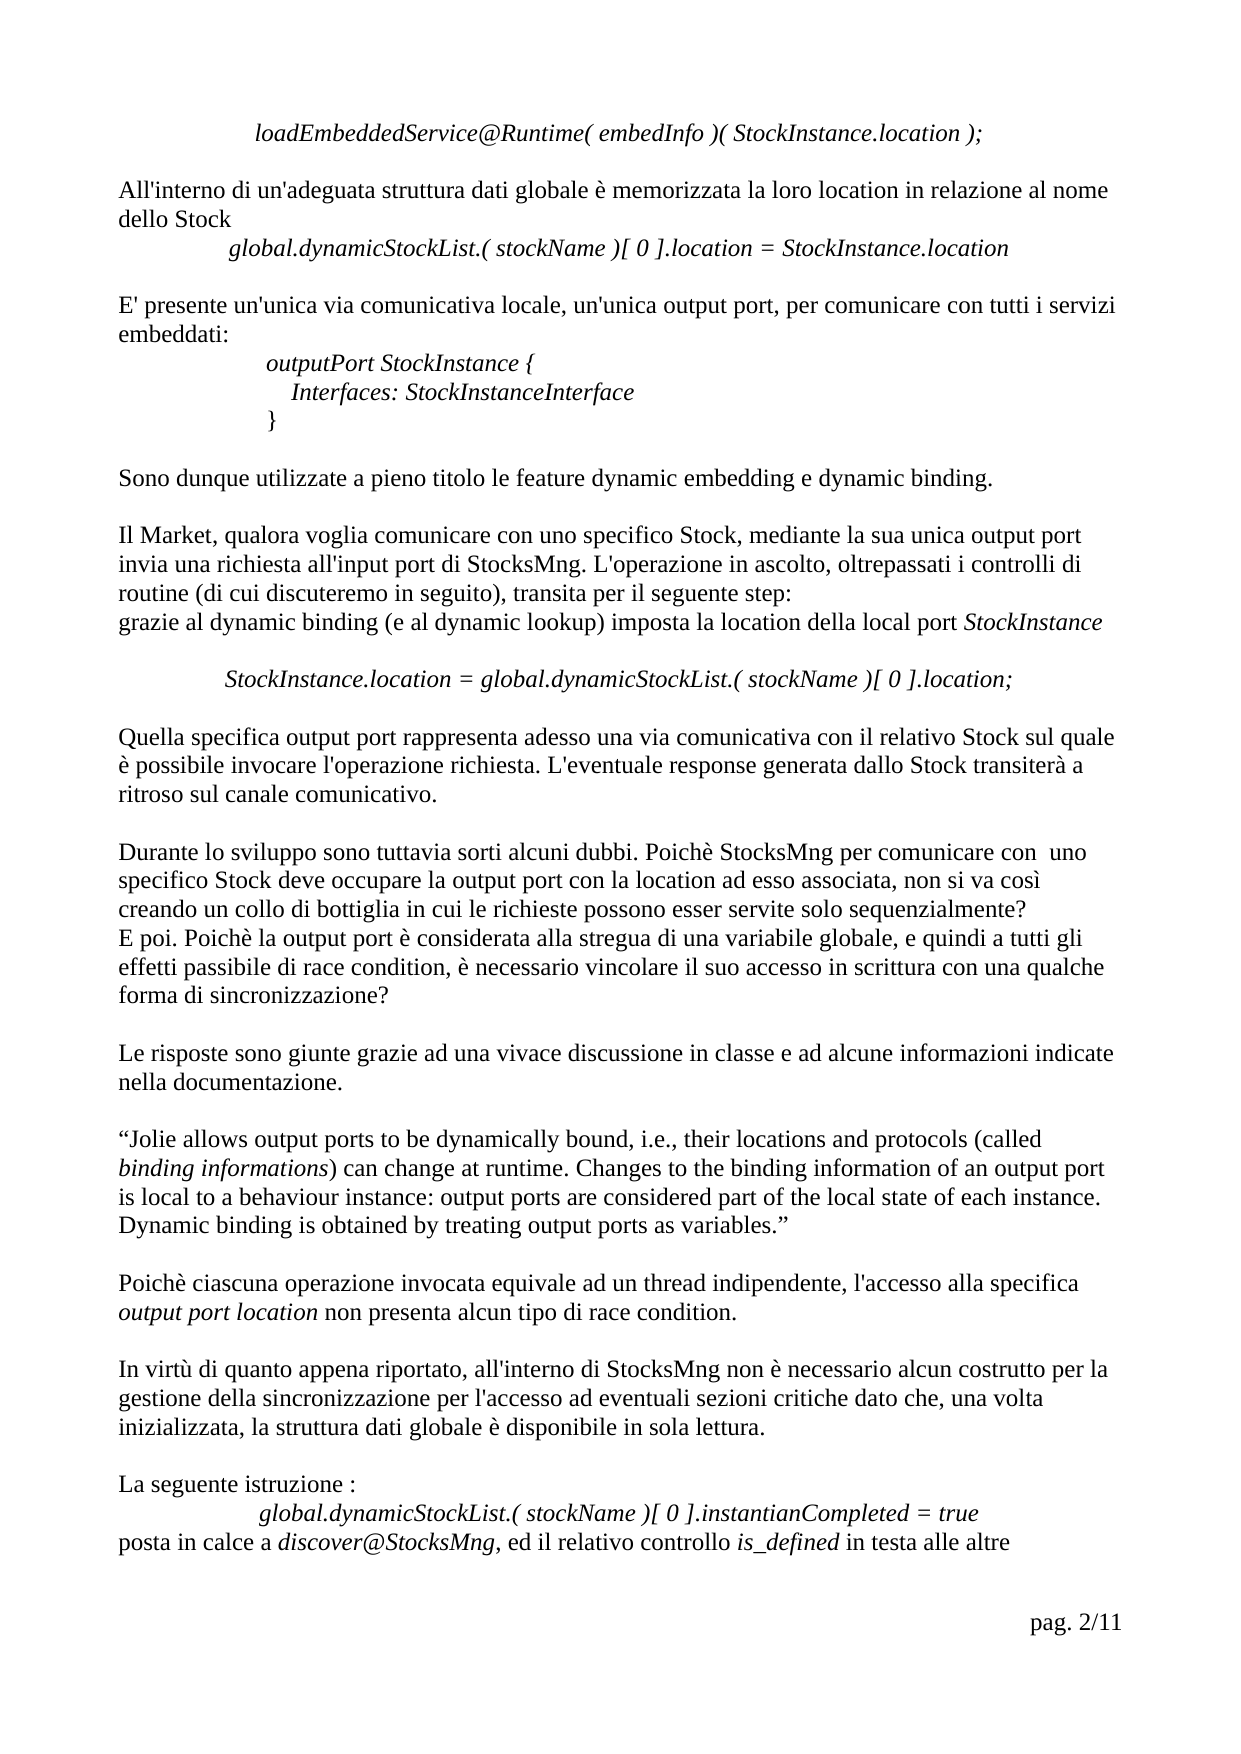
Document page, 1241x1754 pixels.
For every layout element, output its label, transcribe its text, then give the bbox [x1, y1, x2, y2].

text global.dynamicStockList.( stockName )[ 0 ].location = StockInstance.location [118, 233, 1122, 262]
text loadEmbeddedService@Runtime( embedInfo )( StockInstance.location ); [118, 118, 1122, 147]
text global.dynamicStockList.( stockName )[ 0 ].instantianCompleted = true [118, 1498, 1122, 1527]
text grazie al dynamic binding (e al dynamic lookup) imposta la location della local port StockInstance [118, 607, 1122, 636]
text “Jolie allows output ports to be dynamically bound, i.e., their locations and protocols (called binding informations) can change at runtime. Changes to the binding information of an output port is local to a behaviour instance: output ports are considered part of the local state of each instance. Dynamic binding is obtained by treating output ports as variables.” [118, 1124, 1122, 1239]
text Poichè ciascuna operazione invocata equivale ad un thread indipendente, l'accesso alla specifica output port location non presenta alcun tipo di race condition. [118, 1268, 1122, 1326]
text Interfaces: StockInstanceInterface [266, 377, 1122, 406]
text Sono dunque utilizzate a pieno titolo le feature dynamic embedding e dynamic binding. [118, 463, 1122, 492]
text La seguente istruzione : [118, 1469, 1122, 1498]
text Quella specifica output port rappresenta adesso una via comunicativa con il relativo Stock sul quale è possibile invocare l'operazione richiesta. L'eventuale response generata dallo Stock transiterà a ritroso sul canale comunicativo. [118, 722, 1122, 808]
text Durante lo sviluppo sono tuttavia sorti alcuni dubbi. Poichè StocksMng per comunicare con uno specifico Stock deve occupare la output port con la location ad esso associata, non si va così creando un collo di bottiglia in cui le richieste possono esser servite solo sequenzialmente? [118, 837, 1122, 923]
text StockInstance.location = global.dynamicStockList.( stockName )[ 0 ].location; [118, 664, 1122, 693]
text E' presente un'unica via comunicativa locale, un'unica output port, per comunicare con tutti i servizi embeddati: [118, 291, 1122, 348]
text All'interno di un'adeguata struttura dati globale è memorizzata la loro location in relazione al nome dello Stock [118, 176, 1122, 233]
text In virtù di quanto appena riportato, all'interno di StocksMng non è necessario alcun costrutto per la gestione della sincronizzazione per l'accesso ad eventuali sezioni critiche dato che, una volta inizializzata, la struttura dati globale è disponibile in sola lettura. [118, 1354, 1122, 1441]
text outputPort StockInstance { [266, 348, 1122, 377]
text Il Market, qualora voglia comunicare con uno specifico Stock, mediante la sua unica output port invia una richiesta all'input port di StocksMng. L'operazione in ascolto, oltrepassati i controlli di routine (di cui discuteremo in seguito), transita per il seguente step: [118, 521, 1122, 607]
text Le risposte sono giunte grazie ad una vivace discussione in classe e ad alcune informazioni indicate nella documentazione. [118, 1038, 1122, 1096]
text posta in calce a discover@StocksMng, ed il relativo controllo is_defined in testa alle altre [118, 1527, 1122, 1556]
text } [266, 406, 1122, 434]
text E poi. Poichè la output port è considerata alla stregua di una variabile globale, e quindi a tutti gli effetti passibile di race condition, è necessario vincolare il suo accesso in scrittura con una qualche forma di sincronizzazione? [118, 923, 1122, 1009]
